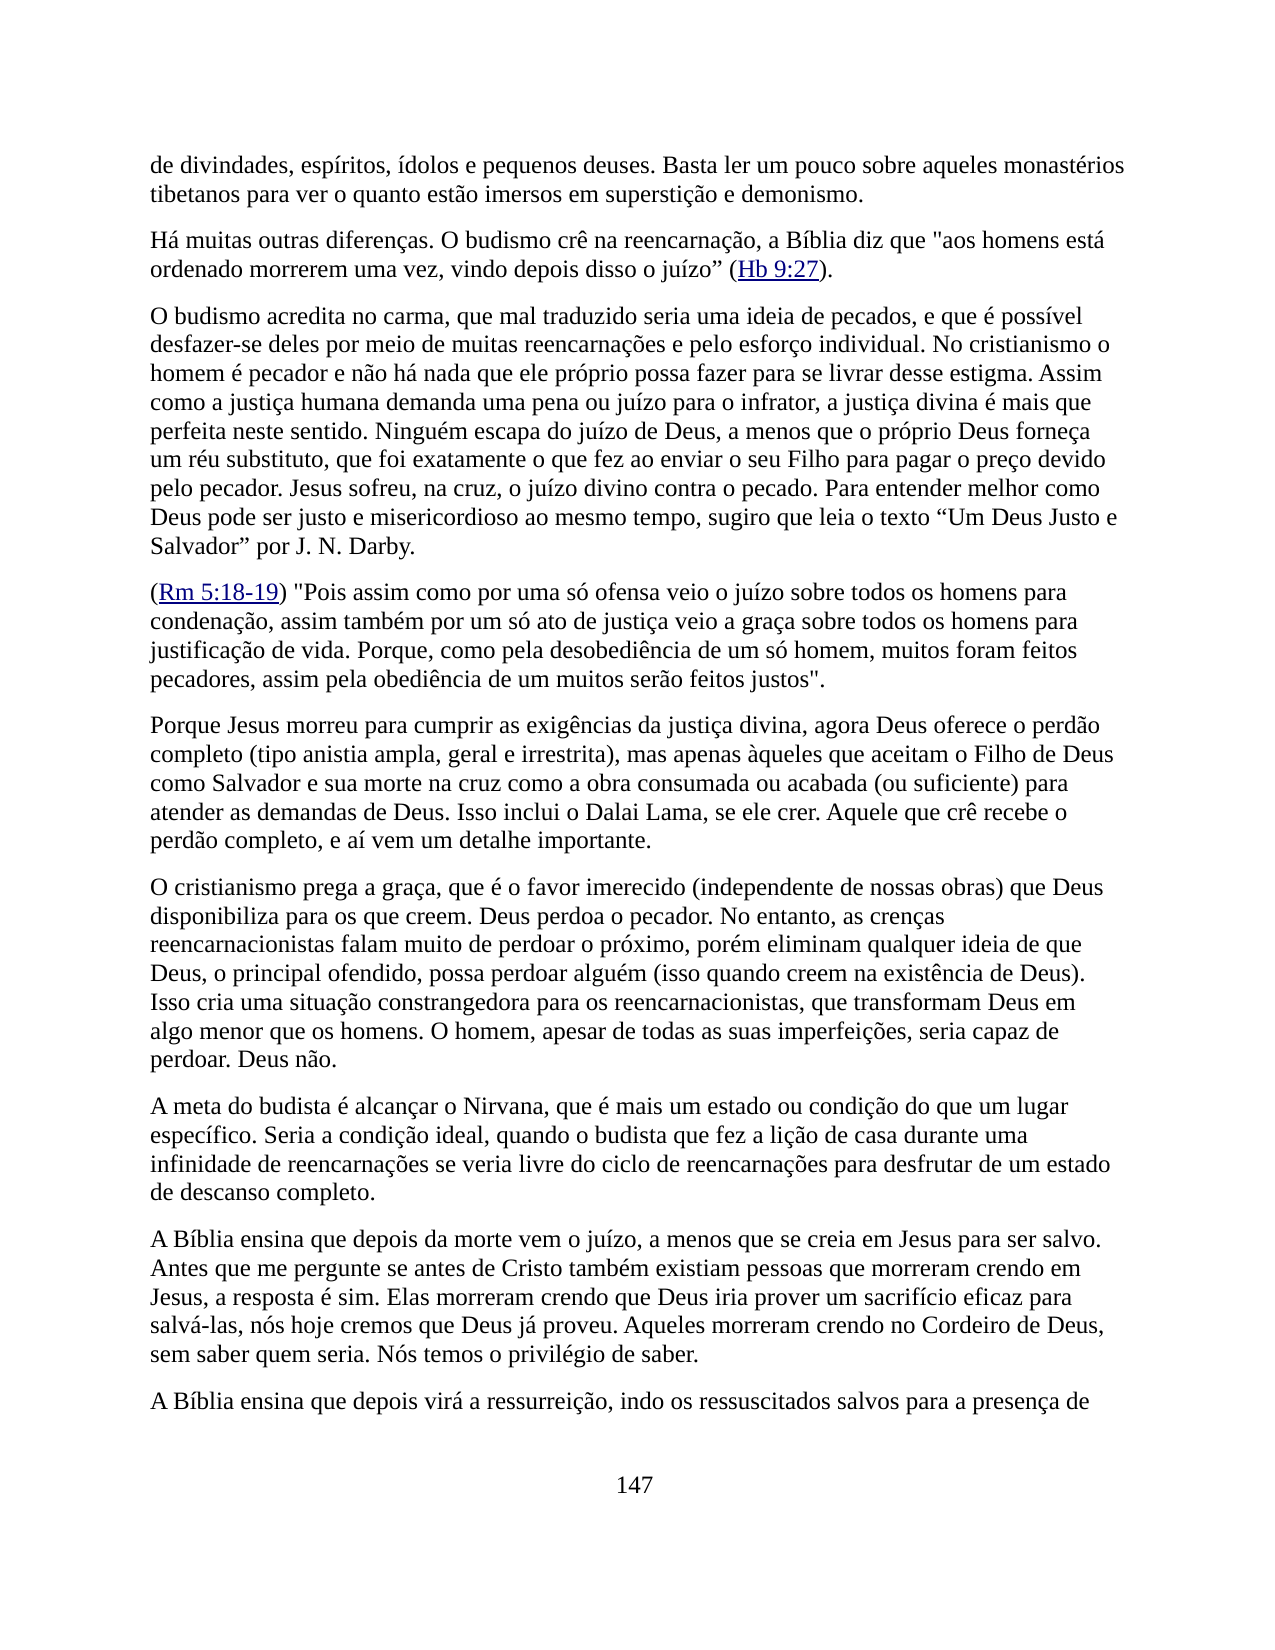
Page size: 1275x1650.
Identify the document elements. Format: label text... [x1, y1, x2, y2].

text A meta do budista é alcançar o Nirvana, que é mais um estado ou condição do que um lugar específico. Seria a condição ideal, quando o budista que fez a lição de casa durante uma infinidade de reencarnações se veria livre do ciclo de reencarnações para desfrutar de um estado de descanso completo. [150, 1091, 1125, 1206]
text Porque Jesus morreu para cumprir as exigências da justiça divina, agora Deus oferece o perdão completo (tipo anistia ampla, geral e irrestrita), mas apenas àqueles que aceitam o Filho de Deus como Salvador e sua morte na cruz como a obra consumada ou acabada (ou suficiente) para atender as demandas de Deus. Isso inclui o Dalai Lama, se ele crer. Aquele que crê recebe o perdão completo, e aí vem um detalhe importante. [150, 710, 1125, 854]
text A Bíblia ensina que depois virá a ressurreição, indo os ressuscitados salvos para a presença de [150, 1386, 1125, 1414]
text Há muitas outras diferenças. O budismo crê na reencarnação, a Bíblia diz que "aos homens está ordenado morrerem uma vez, vindo depois disso o juízo” (Hb 9:27). [150, 225, 1125, 283]
text (Rm 5:18-19) "Pois assim como por uma só ofensa veio o juízo sobre todos os homens para condenação, assim também por um só ato de justiça veio a graça sobre todos os homens para justificação de vida. Porque, como pela desobediência de um só homem, muitos foram feitos pecadores, assim pela obediência de um muitos serão feitos justos". [150, 577, 1125, 692]
text O cristianismo prega a graça, que é o favor imerecido (independente de nossas obras) que Deus disponibiliza para os que creem. Deus perdoa o pecador. No entanto, as crenças reencarnacionistas falam muito de perdoar o próximo, porém eliminam qualquer ideia de que Deus, o principal ofendido, possa perdoar alguém (isso quando creem na existência de Deus). Isso cria uma situação constrangedora para os reencarnacionistas, que transformam Deus em algo menor que os homens. O homem, apesar de todas as suas imperfeições, seria capaz de perdoar. Deus não. [150, 872, 1125, 1073]
text A Bíblia ensina que depois da morte vem o juízo, a menos que se creia em Jesus para ser salvo. Antes que me pergunte se antes de Cristo também existiam pessoas que morreram crendo em Jesus, a resposta é sim. Elas morreram crendo que Deus iria prover um sacrifício eficaz para salvá-las, nós hoje cremos que Deus já proveu. Aqueles morreram crendo no Cordeiro de Deus, sem saber quem seria. Nós temos o privilégio de saber. [150, 1224, 1125, 1368]
text O budismo acredita no carma, que mal traduzido seria uma ideia de pecados, e que é possível desfazer-se deles por meio de muitas reencarnações e pelo esforço individual. No cristianismo o homem é pecador e não há nada que ele próprio possa fazer para se livrar desse estigma. Assim como a justiça humana demanda uma pena ou juízo para o infrator, a justiça divina é mais que perfeita neste sentido. Ninguém escapa do juízo de Deus, a menos que o próprio Deus forneça um réu substituto, que foi exatamente o que fez ao enviar o seu Filho para pagar o preço devido pelo pecador. Jesus sofreu, na cruz, o juízo divino contra o pecado. Para entender melhor como Deus pode ser justo e misericordioso ao mesmo tempo, sugiro que leia o texto “Um Deus Justo e Salvador” por J. N. Darby. [150, 301, 1125, 559]
text de divindades, espíritos, ídolos e pequenos deuses. Basta ler um pouco sobre aqueles monastérios tibetanos para ver o quanto estão imersos em superstição e demonismo. [150, 150, 1125, 207]
